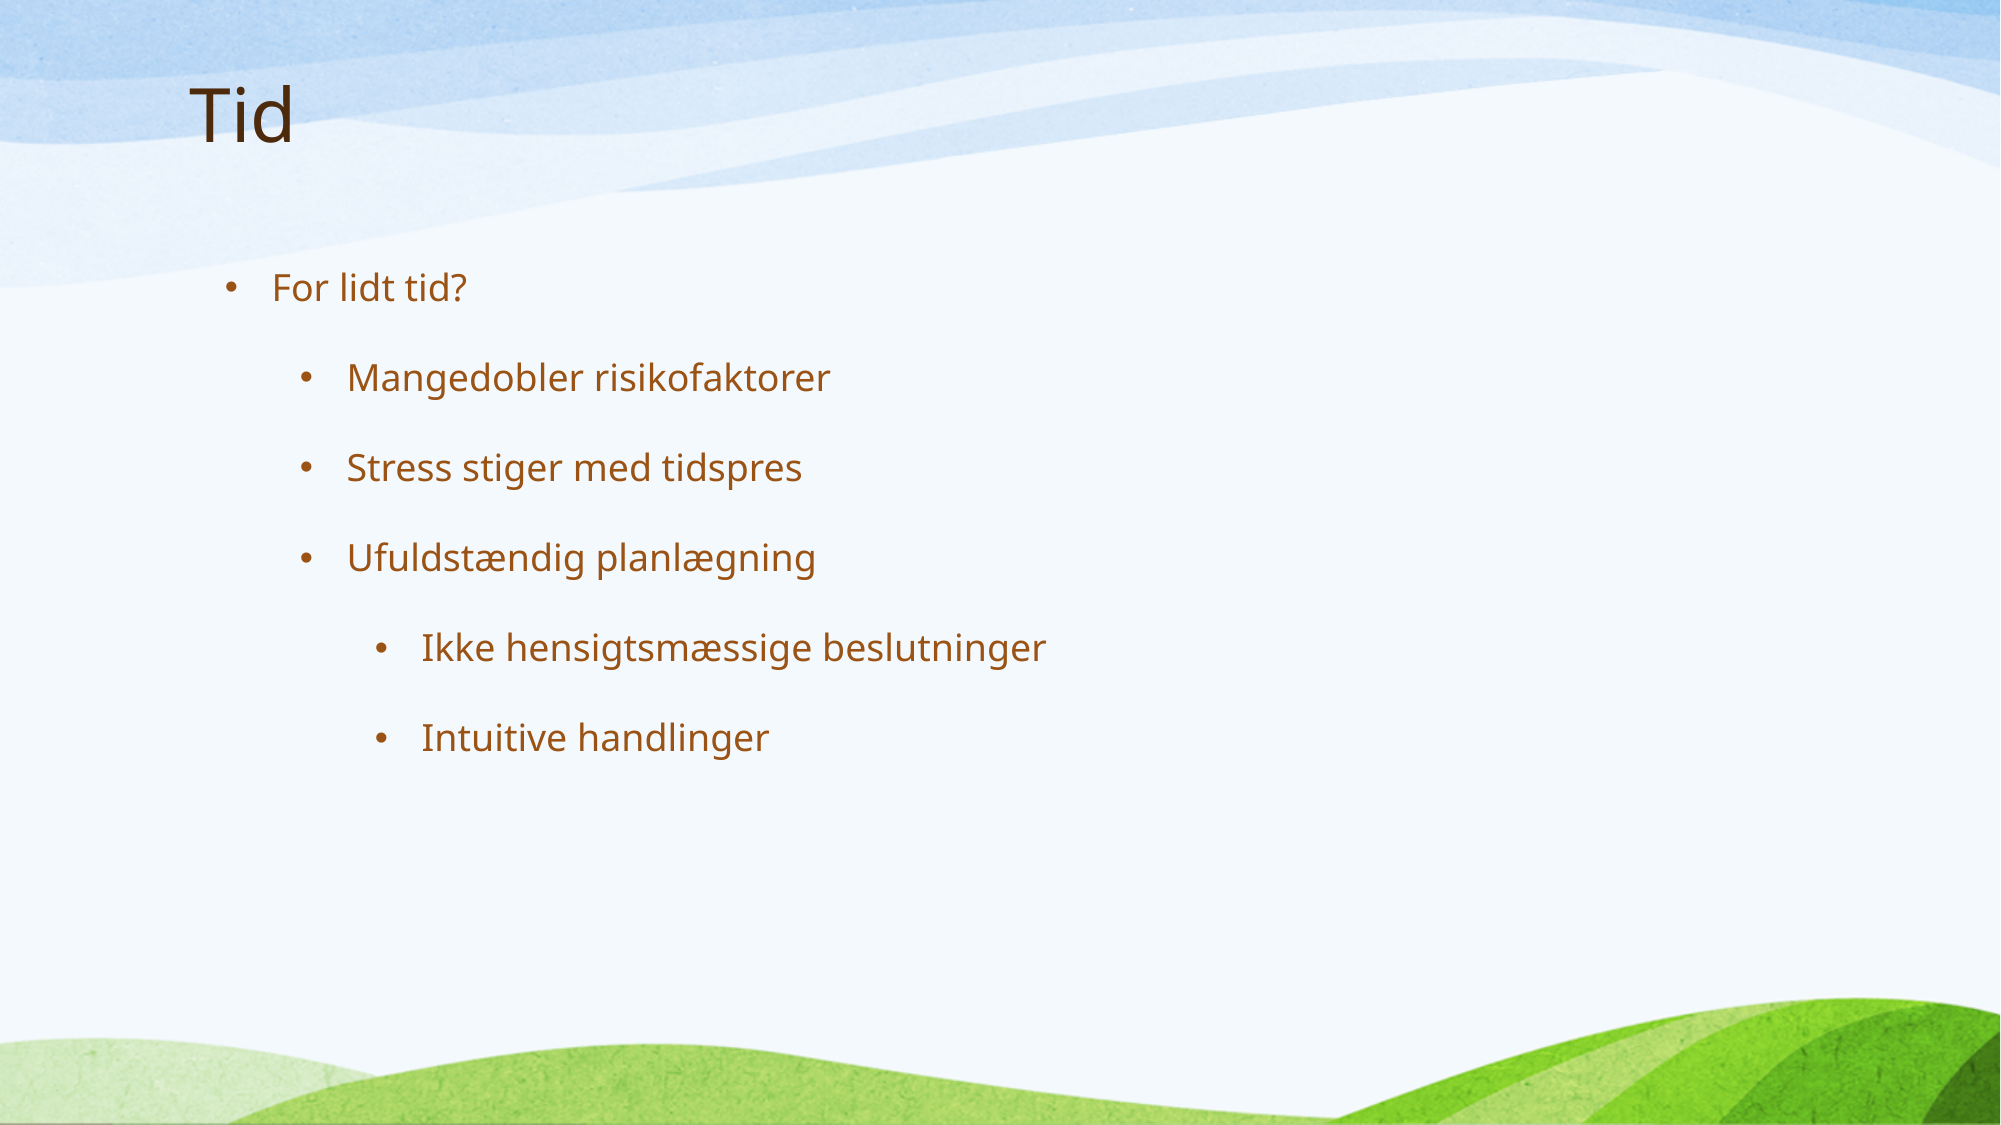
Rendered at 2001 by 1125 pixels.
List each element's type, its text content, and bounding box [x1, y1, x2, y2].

text_box For lidt tid? Mangedobler risikofaktorer Stress stiger med tidspres Ufuldstændig planlægning Ikke hensigtsmæssige beslutninger Intuitive handlinger [210, 257, 1251, 767]
picture [0, 0, 2001, 1125]
title Tid [174, 50, 1825, 167]
